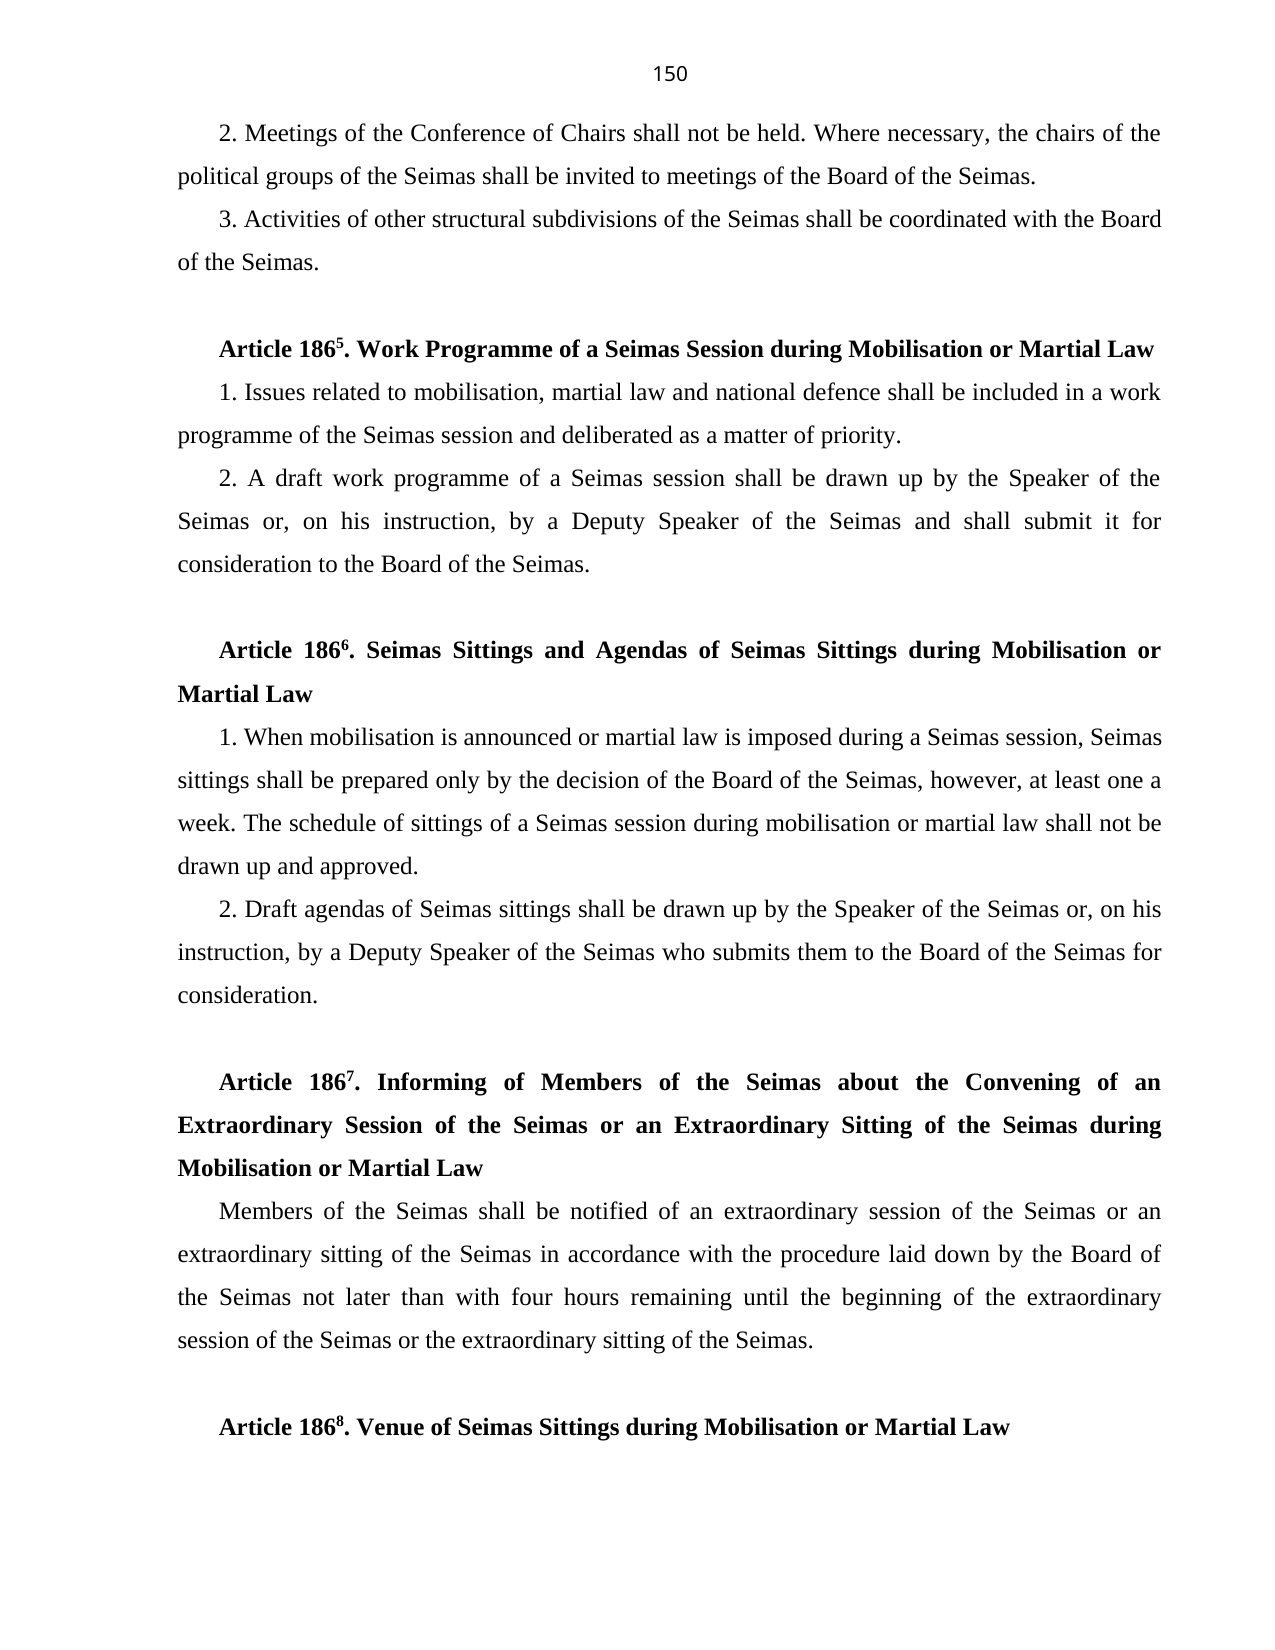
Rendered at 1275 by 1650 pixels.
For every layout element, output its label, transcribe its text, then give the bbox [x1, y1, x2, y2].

text 2. Meetings of the Conference of Chairs shall not be held. Where necessary, the chairs of the political groups of the Seimas shall be invited to meetings of the Board of the Seimas. [177, 118, 1163, 190]
text 1. Issues related to mobilisation, martial law and national defence shall be included in a work programme of the Seimas session and deliberated as a matter of priority. [177, 377, 1163, 449]
text Article 1865. Work Programme of a Seimas Session during Mobilisation or Martial Law [177, 334, 1163, 362]
text Members of the Seimas shall be notified of an extraordinary session of the Seimas or an extraordinary sitting of the Seimas in accordance with the procedure laid down by the Board of the Seimas not later than with four hours remaining until the beginning of the extraordinary session of the Seimas or the extraordinary sitting of the Seimas. [177, 1196, 1163, 1354]
text 2. A draft work programme of a Seimas session shall be drawn up by the Speaker of the Seimas or, on his instruction, by a Deputy Speaker of the Seimas and shall submit it for consideration to the Board of the Seimas. [177, 463, 1163, 578]
text Article 1868. Venue of Seimas Sittings during Mobilisation or Martial Law [177, 1412, 1163, 1441]
text 3. Activities of other structural subdivisions of the Seimas shall be coordinated with the Board of the Seimas. [177, 204, 1163, 276]
text 1. When mobilisation is announced or martial law is imposed during a Seimas session, Seimas sittings shall be prepared only by the decision of the Board of the Seimas, however, at least one a week. The schedule of sittings of a Seimas session during mobilisation or martial law shall not be drawn up and approved. [177, 722, 1163, 880]
text Article 1866. Seimas Sittings and Agendas of Seimas Sittings during Mobilisation or Martial Law [177, 636, 1163, 707]
text Article 1867. Informing of Members of the Seimas about the Convening of an Extraordinary Session of the Seimas or an Extraordinary Sitting of the Seimas during Mobilisation or Martial Law [177, 1067, 1163, 1182]
text 2. Draft agendas of Seimas sittings shall be drawn up by the Speaker of the Seimas or, on his instruction, by a Deputy Speaker of the Seimas who submits them to the Board of the Seimas for consideration. [177, 894, 1163, 1009]
